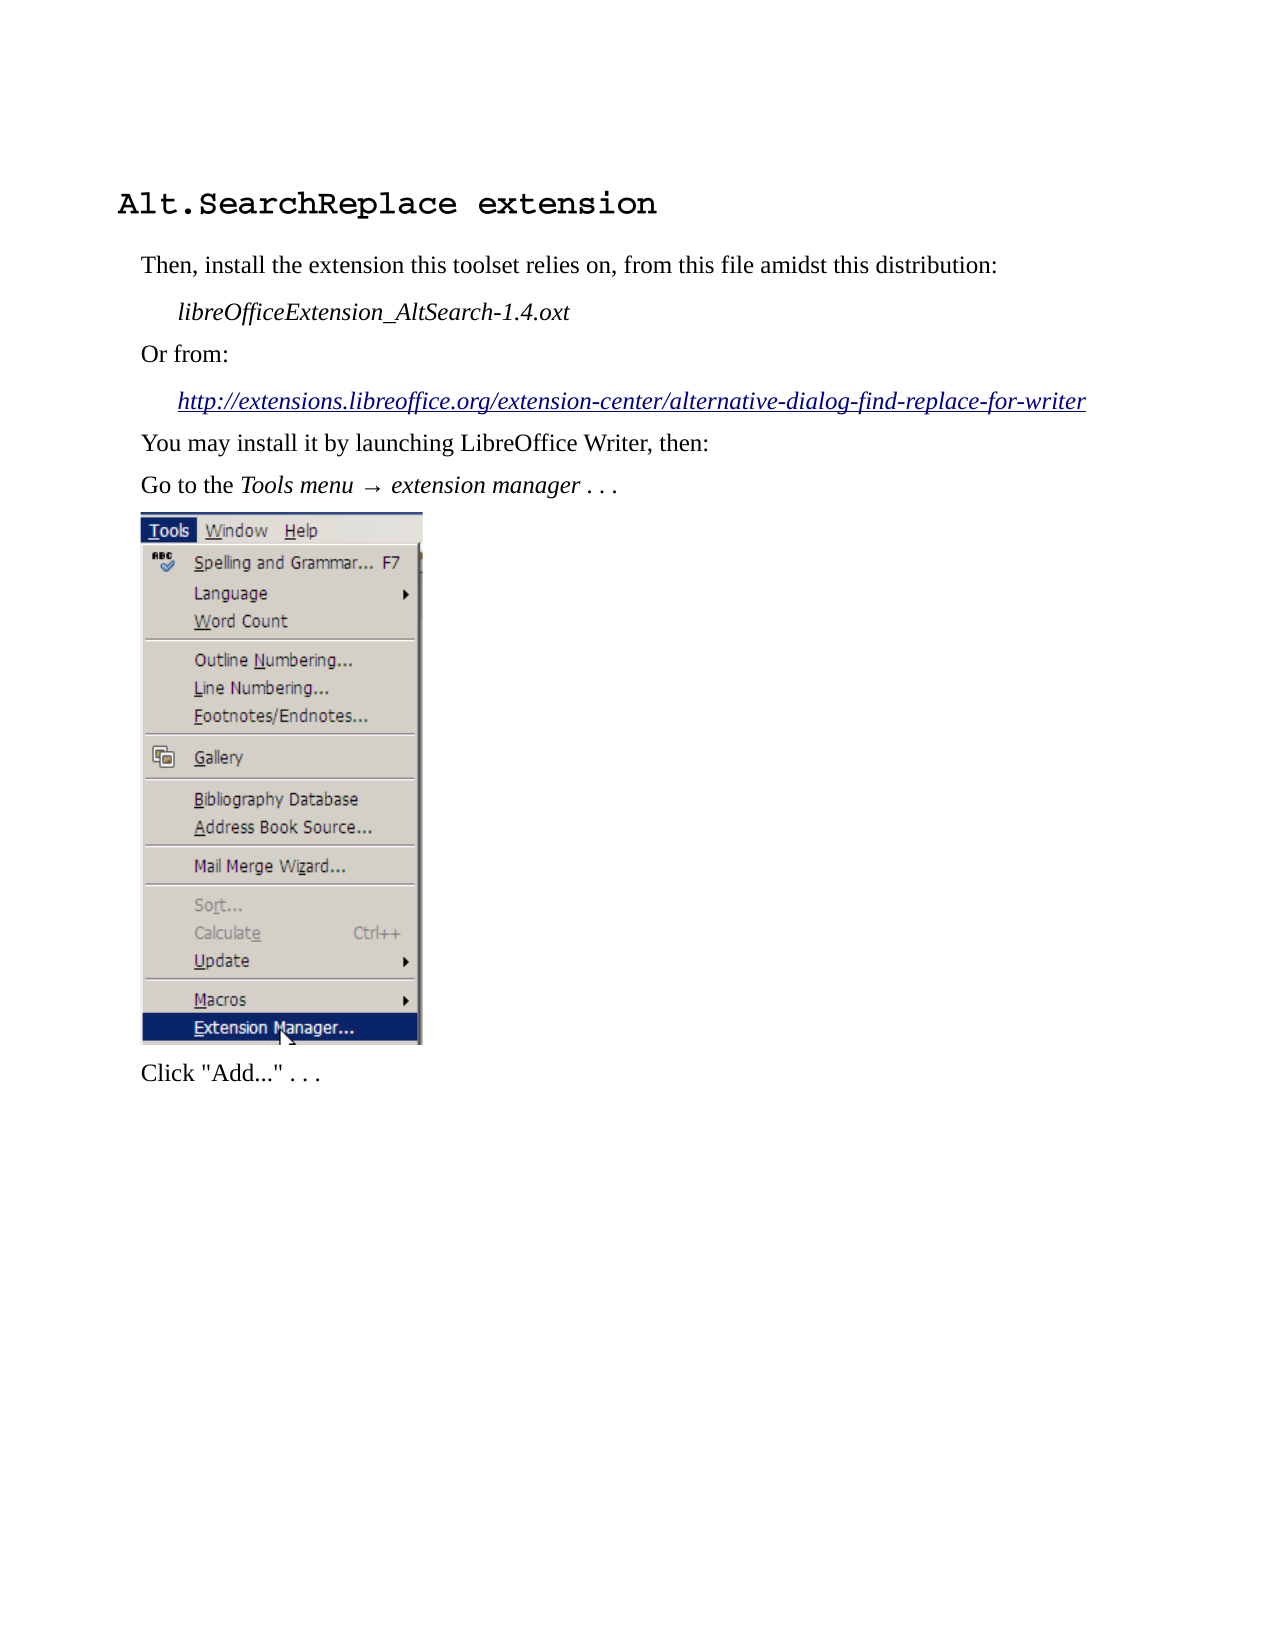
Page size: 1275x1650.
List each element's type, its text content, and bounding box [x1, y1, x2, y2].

text libreOfficeExtension_AltSearch-1.4.oxt [177, 297, 1098, 326]
text http://extensions.libreoffice.org/extension-center/alternative-dialog-find-replace-for-writer [177, 386, 1098, 415]
text Or from: [118, 339, 1157, 368]
subtitle Alt.SearchReplace extension [118, 190, 1157, 224]
text You may install it by launching LibreOffice Writer, then: [118, 428, 1157, 457]
text Go to the Tools menu → extension manager . . . [118, 471, 1157, 499]
text Then, install the extension this toolset relies on, from this file amidst this distribution: [118, 250, 1157, 279]
text Click "Add..." . . . [118, 1058, 1157, 1087]
picture [140, 512, 423, 1045]
